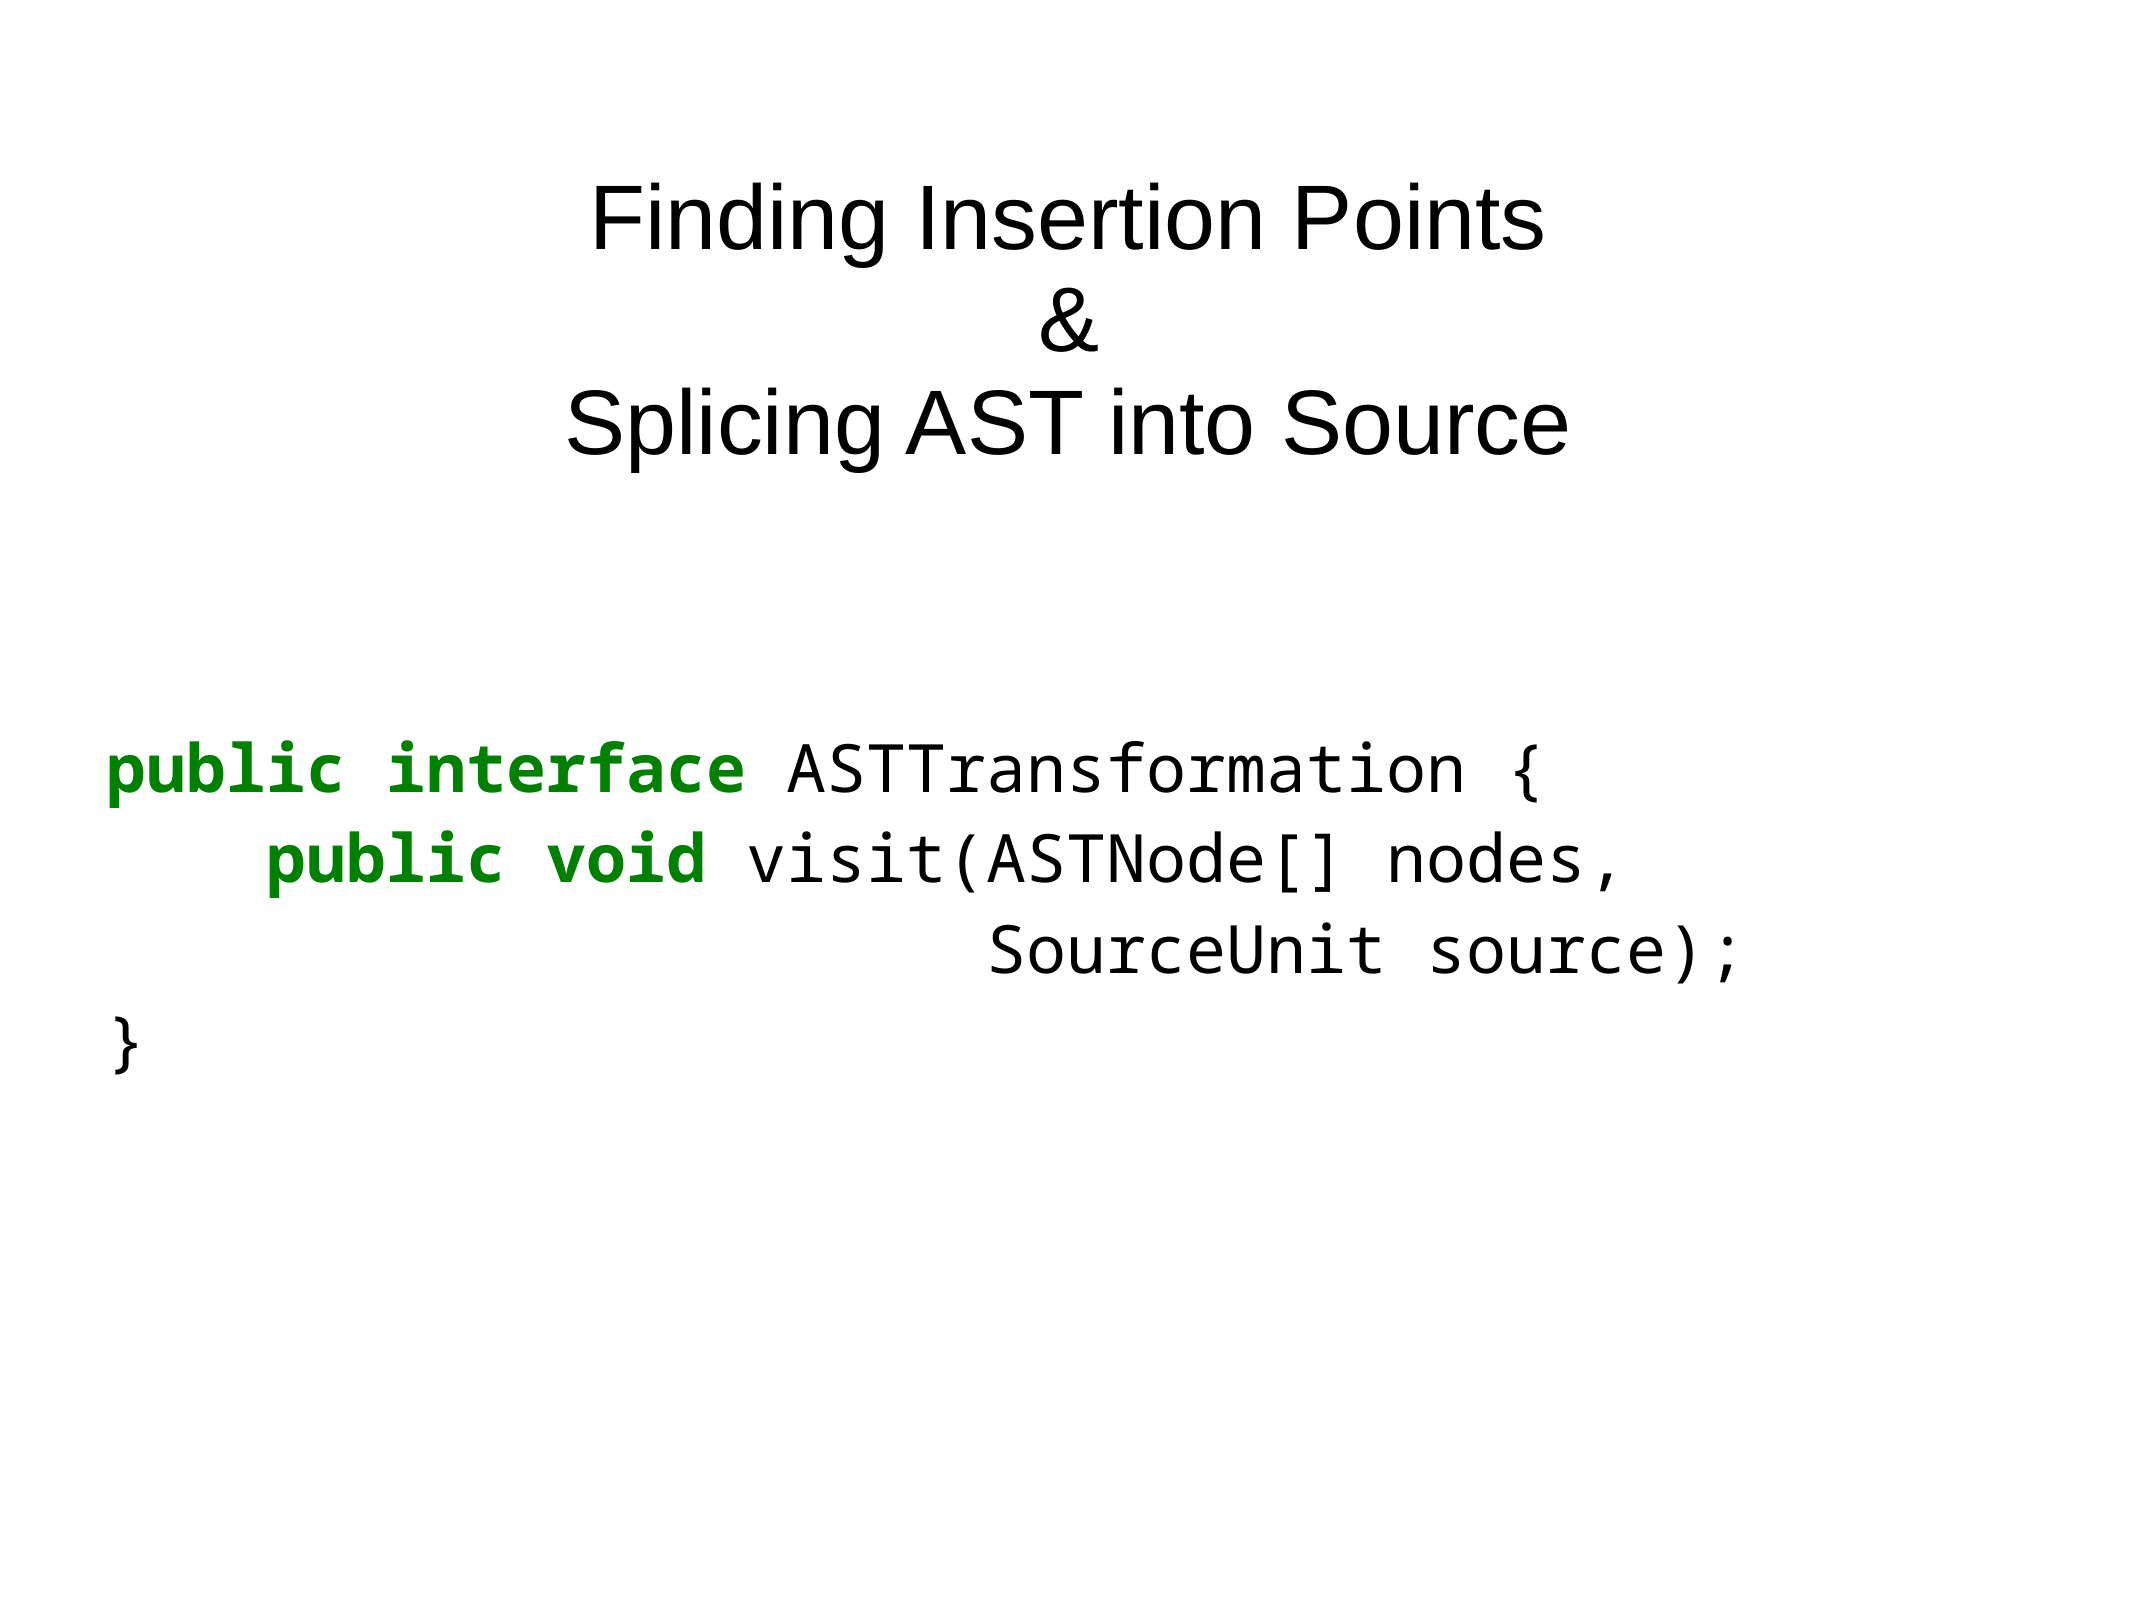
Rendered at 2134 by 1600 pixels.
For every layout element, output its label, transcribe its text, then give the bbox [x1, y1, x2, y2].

title Finding Insertion Points & Splicing AST into Source [62, 166, 2075, 474]
subtitle public interface ASTTransformation { public void visit(ASTNode[] nodes, SourceUnit source); } [106, 374, 2027, 1431]
